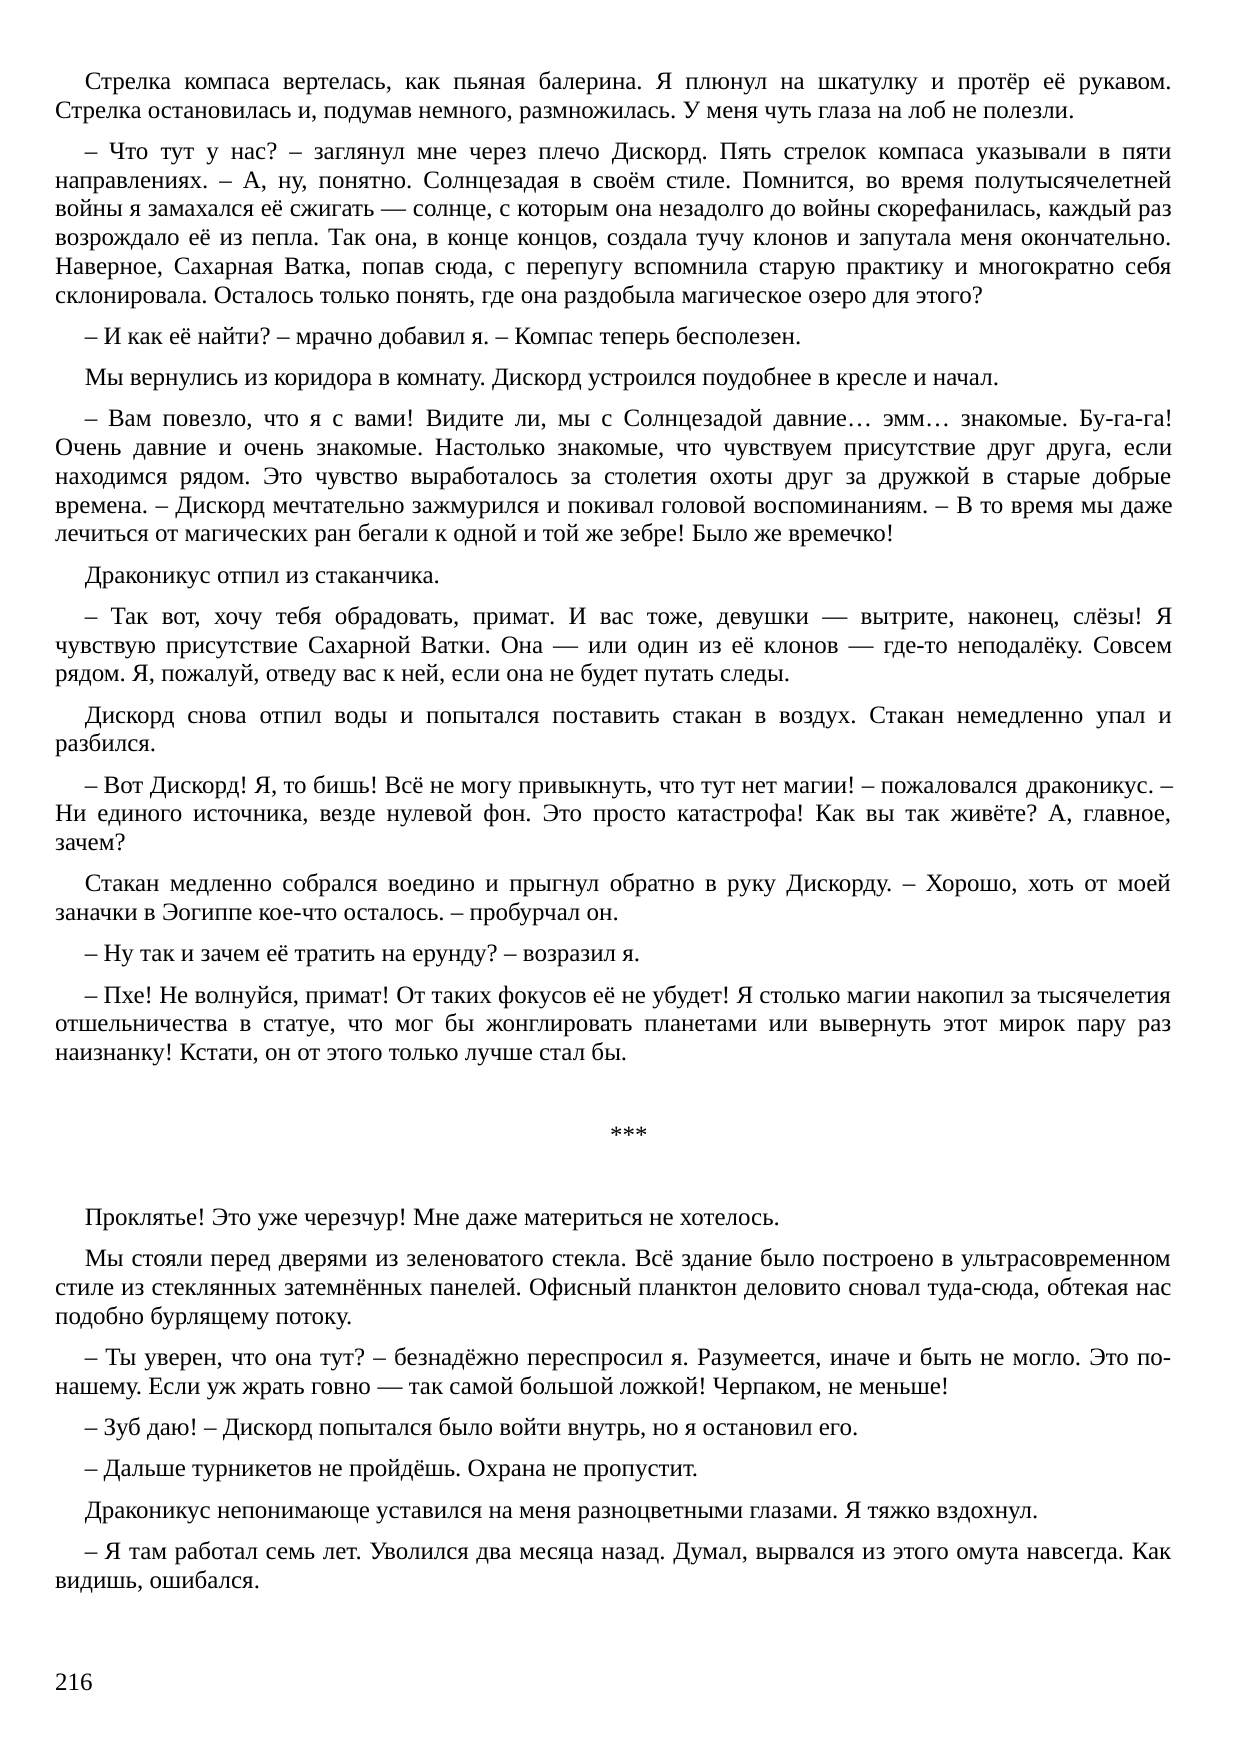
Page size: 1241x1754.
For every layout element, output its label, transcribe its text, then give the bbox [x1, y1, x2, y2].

text Проклятье! Это уже черезчур! Мне даже материться не хотелось. [55, 1202, 1173, 1231]
text Драконикус непонимающе уставился на меня разноцветными глазами. Я тяжко вздохнул. [55, 1495, 1173, 1523]
text – И как её найти? – мрачно добавил я. – Компас теперь бесполезен. [55, 321, 1173, 350]
text Мы вернулись из коридора в комнату. Дискорд устроился поудобнее в кресле и начал. [55, 362, 1173, 391]
text – Я там работал семь лет. Уволился два месяца назад. Думал, вырвался из этого омута навсегда. Как видишь, ошибался. [55, 1536, 1173, 1593]
text – Так вот, хочу тебя обрадовать, примат. И вас тоже, девушки — вытрите, наконец, слёзы! Я чувствую присутствие Сахарной Ватки. Она — или один из её клонов — где-то неподалёку. Совсем рядом. Я, пожалуй, отведу вас к ней, если она не будет путать следы. [55, 601, 1173, 687]
text – Ну так и зачем её тратить на ерунду? – возразил я. [55, 938, 1173, 967]
text Драконикус отпил из стаканчика. [55, 560, 1173, 588]
text – Что тут у нас? – заглянул мне через плечо Дискорд. Пять стрелок компаса указывали в пяти направлениях. – А, ну, понятно. Солнцезадая в своём стиле. Помнится, во время полутысячелетней войны я замахался её сжигать — солнце, с которым она незадолго до войны скорефанилась, каждый раз возрождало её из пепла. Так она, в конце концов, создала тучу клонов и запутала меня окончательно. Наверное, Сахарная Ватка, попав сюда, с перепугу вспомнила старую практику и многократно себя склонировала. Осталось только понять, где она раздобыла магическое озеро для этого? [55, 136, 1173, 308]
text – Пхе! Не волнуйся, примат! От таких фокусов её не убудет! Я столько магии накопил за тысячелетия отшельничества в статуе, что мог бы жонглировать планетами или вывернуть этот мирок пару раз наизнанку! Кстати, он от этого только лучше стал бы. [55, 980, 1173, 1066]
text – Ты уверен, что она тут? – безнадёжно переспросил я. Разумеется, иначе и быть не могло. Это по-нашему. Если уж жрать говно — так самой большой ложкой! Черпаком, не меньше! [55, 1342, 1173, 1400]
text – Вот Дискорд! Я, то бишь! Всё не могу привыкнуть, что тут нет магии! – пожаловался драконикус. – Ни единого источника, везде нулевой фон. Это просто катастрофа! Как вы так живёте? А, главное, зачем? [55, 770, 1173, 856]
text *** [55, 1120, 1173, 1148]
text Мы стояли перед дверями из зеленоватого стекла. Всё здание было построено в ультрасовременном стиле из стеклянных затемнённых панелей. Офисный планктон деловито сновал туда-сюда, обтекая нас подобно бурлящему потоку. [55, 1243, 1173, 1330]
text – Вам повезло, что я с вами! Видите ли, мы с Солнцезадой давние… эмм… знакомые. Бу-га-га! Очень давние и очень знакомые. Настолько знакомые, что чувствуем присутствие друг друга, если находимся рядом. Это чувство выработалось за столетия охоты друг за дружкой в старые добрые времена. – Дискорд мечтательно зажмурился и покивал головой воспоминаниям. – В то время мы даже лечиться от магических ран бегали к одной и той же зебре! Было же времечко! [55, 403, 1173, 547]
text – Зуб даю! – Дискорд попытался было войти внутрь, но я остановил его. [55, 1412, 1173, 1441]
text Дискорд снова отпил воды и попытался поставить стакан в воздух. Стакан немедленно упал и разбился. [55, 700, 1173, 757]
text Стрелка компаса вертелась, как пьяная балерина. Я плюнул на шкатулку и протёр её рукавом. Стрелка остановилась и, подумав немного, размножилась. У меня чуть глаза на лоб не полезли. [55, 66, 1173, 123]
text Стакан медленно собрался воедино и прыгнул обратно в руку Дискорду. – Хорошо, хоть от моей заначки в Эогиппе кое-что осталось. – пробурчал он. [55, 868, 1173, 926]
text – Дальше турникетов не пройдёшь. Охрана не пропустит. [55, 1453, 1173, 1482]
